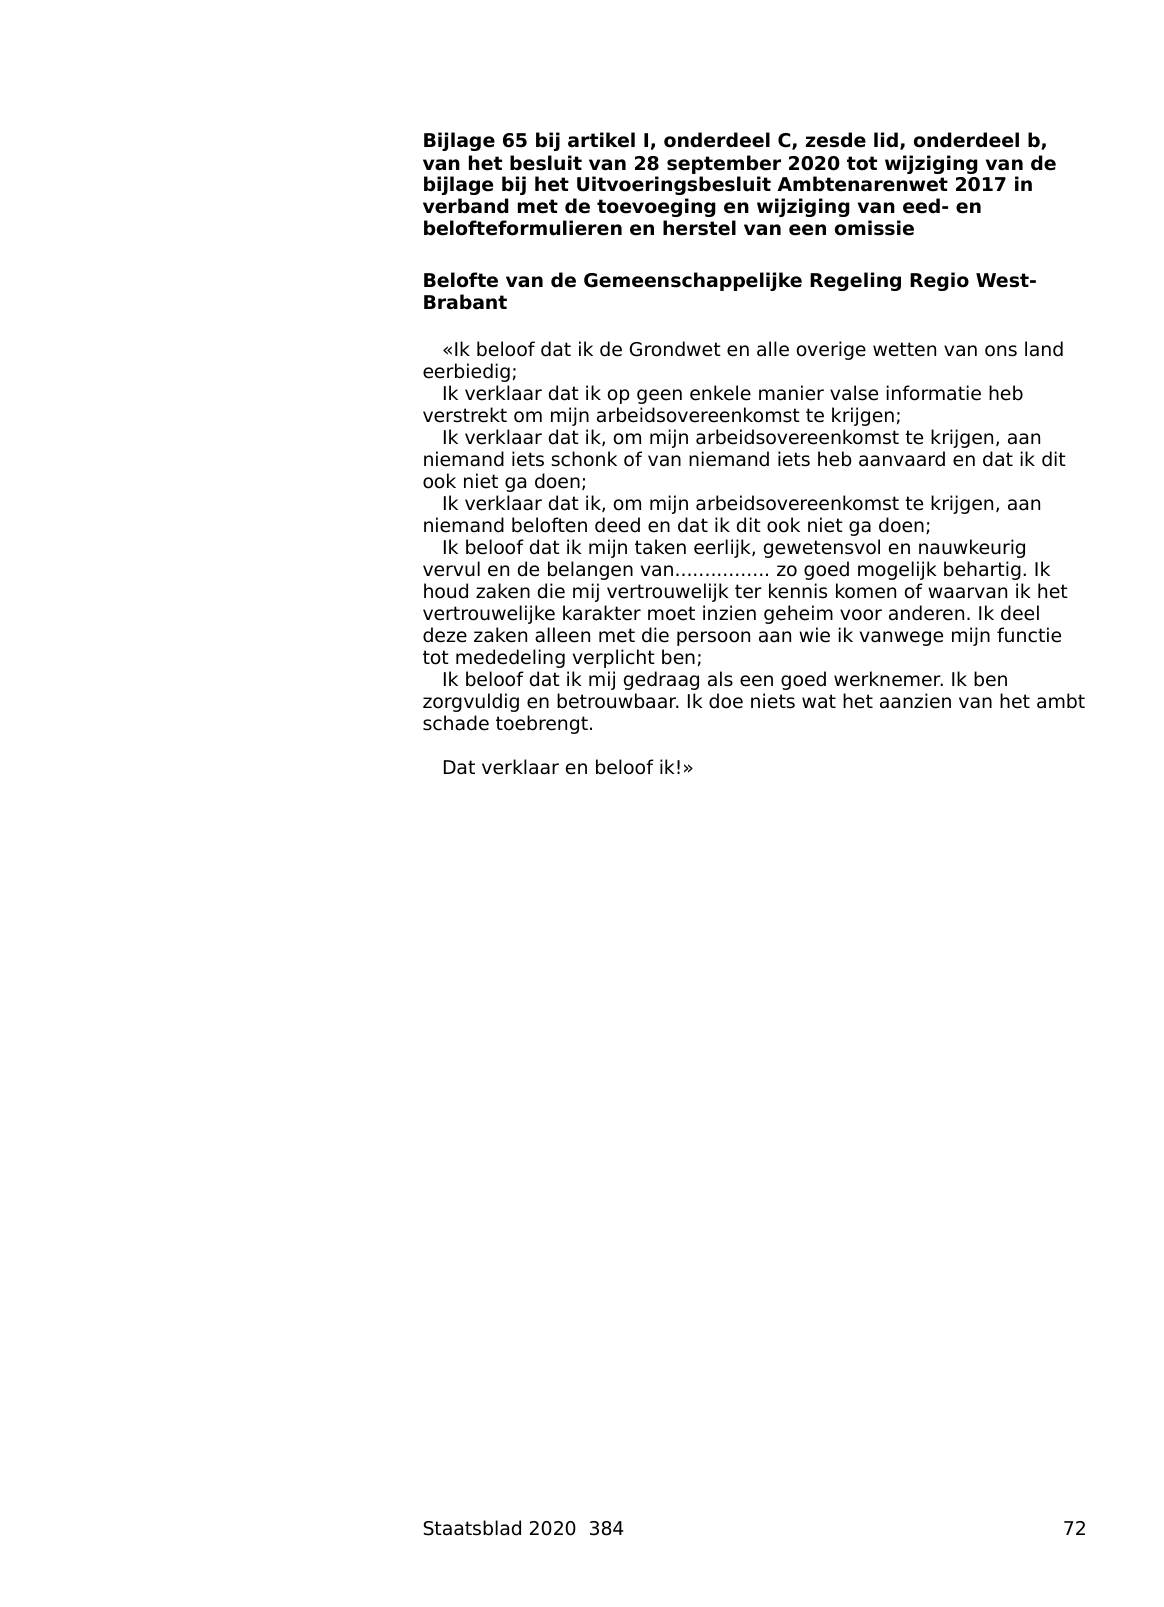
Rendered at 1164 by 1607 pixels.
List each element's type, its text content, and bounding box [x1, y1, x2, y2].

text Ik beloof dat ik mijn taken eerlijk, gewetensvol en nauwkeurig vervul en de belangen van................ zo goed mogelijk behartig. Ik houd zaken die mij vertrouwelijk ter kennis komen of waarvan ik het vertrouwelijke karakter moet inzien geheim voor anderen. Ik deel deze zaken alleen met die persoon aan wie ik vanwege mijn functie tot mededeling verplicht ben; [422, 537, 1087, 669]
text «Ik beloof dat ik de Grondwet en alle overige wetten van ons land eerbiedig; [422, 339, 1087, 383]
text Ik beloof dat ik mij gedraag als een goed werknemer. Ik ben zorgvuldig en betrouwbaar. Ik doe niets wat het aanzien van het ambt schade toebrengt. [422, 669, 1087, 735]
text Dat verklaar en beloof ik!» [422, 757, 1087, 779]
text Ik verklaar dat ik, om mijn arbeidsovereenkomst te krijgen, aan niemand iets schonk of van niemand iets heb aanvaard en dat ik dit ook niet ga doen; [422, 427, 1087, 493]
text Ik verklaar dat ik op geen enkele manier valse informatie heb verstrekt om mijn arbeidsovereenkomst te krijgen; [422, 383, 1087, 427]
text Ik verklaar dat ik, om mijn arbeidsovereenkomst te krijgen, aan niemand beloften deed en dat ik dit ook niet ga doen; [422, 493, 1087, 537]
subtitle Bijlage 65 bij artikel I, onderdeel C, zesde lid, onderdeel b, van het besluit van 28 september 2020 tot wijziging van de bijlage bij het Uitvoeringsbesluit Ambtenarenwet 2017 in verband met de toevoeging en wijziging van eed- en belofteformulieren en herstel van een omissie [422, 130, 1087, 240]
subtitle Belofte van de Gemeenschappelijke Regeling Regio West-Brabant [422, 270, 1087, 314]
